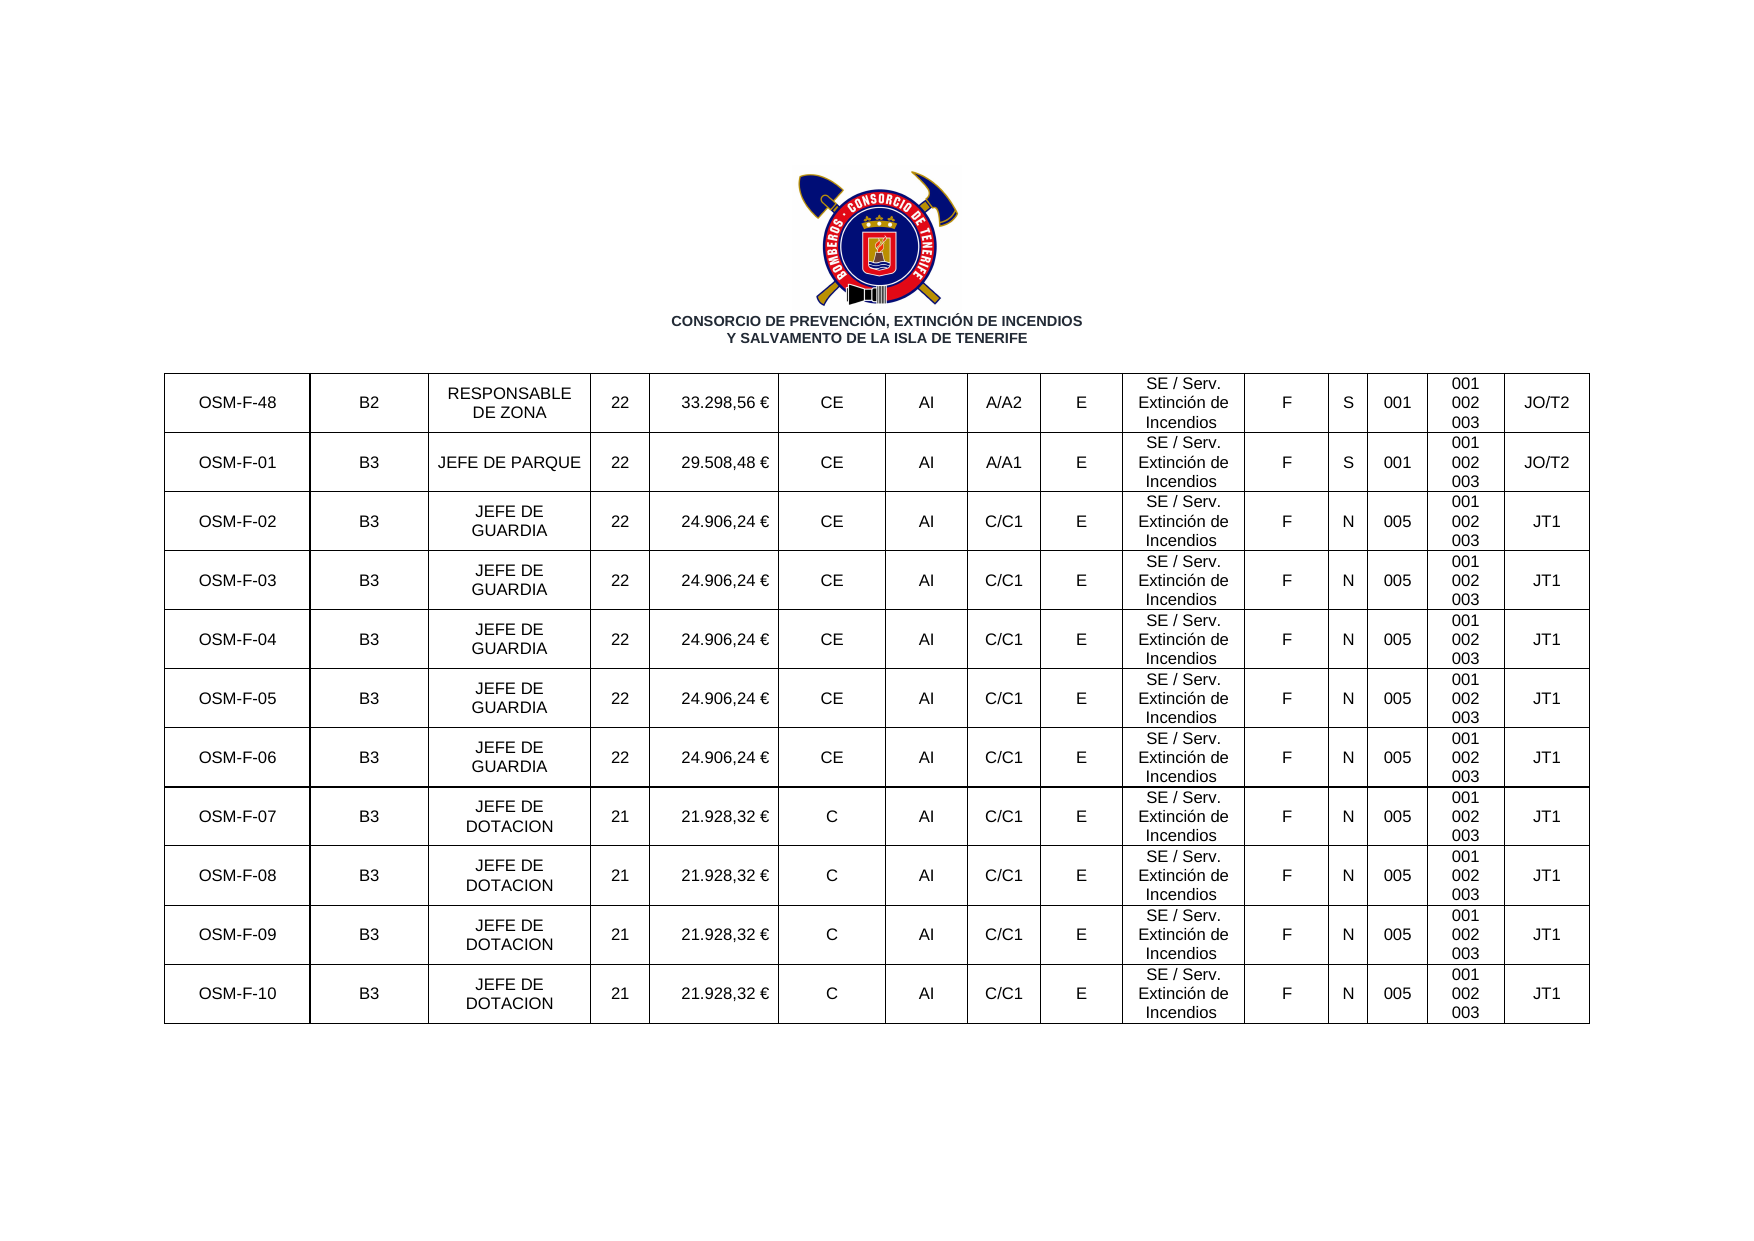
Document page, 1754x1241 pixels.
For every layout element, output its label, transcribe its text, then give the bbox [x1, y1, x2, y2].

table_cell 005 [1368, 965, 1427, 1023]
table_cell 005 [1368, 669, 1427, 727]
table_cell SE / Serv. Extinción de Incendios [1123, 433, 1244, 491]
table_cell SE / Serv. Extinción de Incendios [1123, 788, 1244, 845]
table_cell OSM-F-06 [165, 728, 309, 786]
table_cell 22 [591, 728, 649, 786]
table_cell 001 002 003 [1428, 788, 1504, 845]
table_cell F [1245, 551, 1328, 609]
table_cell E [1041, 728, 1122, 786]
table_cell 001 002 003 [1428, 846, 1504, 904]
table_cell JT1 [1505, 669, 1589, 727]
table_cell F [1245, 610, 1328, 668]
table_cell A/A1 [968, 433, 1040, 491]
table_cell F [1245, 728, 1328, 786]
table_cell CE [779, 728, 885, 786]
table_cell E [1041, 551, 1122, 609]
table_cell C/C1 [968, 846, 1040, 904]
table_cell C/C1 [968, 492, 1040, 550]
table_cell 24.906,24 € [650, 728, 778, 786]
table_cell SE / Serv. Extinción de Incendios [1123, 610, 1244, 668]
table_cell JT1 [1505, 492, 1589, 550]
table_cell B3 [311, 433, 428, 491]
table_cell OSM-F-09 [165, 906, 309, 963]
table_cell F [1245, 846, 1328, 904]
table_cell 29.508,48 € [650, 433, 778, 491]
table_cell JO/T2 [1505, 374, 1589, 432]
table_cell CE [779, 492, 885, 550]
table_cell F [1245, 788, 1328, 845]
table_cell 001 002 003 [1428, 610, 1504, 668]
table_cell E [1041, 846, 1122, 904]
table_cell AI [886, 374, 967, 432]
table_cell OSM-F-48 [165, 374, 309, 432]
table_cell JT1 [1505, 965, 1589, 1023]
table_cell F [1245, 906, 1328, 963]
table_cell AI [886, 965, 967, 1023]
table_cell CE [779, 610, 885, 668]
table_cell E [1041, 610, 1122, 668]
table_cell B3 [311, 846, 428, 904]
table_cell 24.906,24 € [650, 551, 778, 609]
table_cell C/C1 [968, 906, 1040, 963]
table_cell 21 [591, 788, 649, 845]
table_cell SE / Serv. Extinción de Incendios [1123, 551, 1244, 609]
table_cell SE / Serv. Extinción de Incendios [1123, 846, 1244, 904]
table_cell C/C1 [968, 610, 1040, 668]
table_cell RESPONSABLE DE ZONA [429, 374, 590, 432]
table_cell AI [886, 728, 967, 786]
table_cell AI [886, 551, 967, 609]
table_cell JT1 [1505, 610, 1589, 668]
table_cell 21.928,32 € [650, 788, 778, 845]
table_cell 001 002 003 [1428, 728, 1504, 786]
table_cell AI [886, 610, 967, 668]
table_cell 001 002 003 [1428, 492, 1504, 550]
table_cell JEFE DE DOTACION [429, 965, 590, 1023]
table_cell 21 [591, 846, 649, 904]
table_cell AI [886, 669, 967, 727]
table_cell E [1041, 788, 1122, 845]
table_cell B3 [311, 728, 428, 786]
table_cell 001 [1368, 433, 1427, 491]
table_cell 001 002 003 [1428, 965, 1504, 1023]
table_cell JEFE DE PARQUE [429, 433, 590, 491]
table_cell E [1041, 433, 1122, 491]
table_cell N [1329, 846, 1367, 904]
table_cell JEFE DE DOTACION [429, 788, 590, 845]
table_cell N [1329, 906, 1367, 963]
table_cell F [1245, 492, 1328, 550]
table_cell OSM-F-02 [165, 492, 309, 550]
table_cell E [1041, 906, 1122, 963]
table_cell JEFE DE DOTACION [429, 846, 590, 904]
table_cell SE / Serv. Extinción de Incendios [1123, 374, 1244, 432]
table_cell C [779, 965, 885, 1023]
table_cell OSM-F-05 [165, 669, 309, 727]
table_cell C [779, 788, 885, 845]
table_cell B3 [311, 669, 428, 727]
table_cell CE [779, 433, 885, 491]
table_cell B3 [311, 788, 428, 845]
table_cell 22 [591, 492, 649, 550]
table_cell E [1041, 492, 1122, 550]
table_cell B3 [311, 551, 428, 609]
table_cell AI [886, 433, 967, 491]
table_cell 001 002 003 [1428, 551, 1504, 609]
table_cell B3 [311, 610, 428, 668]
table_cell SE / Serv. Extinción de Incendios [1123, 728, 1244, 786]
table_cell 22 [591, 433, 649, 491]
table_cell JEFE DE GUARDIA [429, 610, 590, 668]
table_cell JO/T2 [1505, 433, 1589, 491]
table_cell JEFE DE GUARDIA [429, 551, 590, 609]
table_cell F [1245, 374, 1328, 432]
table_cell JEFE DE GUARDIA [429, 669, 590, 727]
table_cell JT1 [1505, 846, 1589, 904]
table_cell 001 [1368, 374, 1427, 432]
table_cell 24.906,24 € [650, 492, 778, 550]
table_cell 21 [591, 906, 649, 963]
table_cell F [1245, 433, 1328, 491]
table_cell C/C1 [968, 669, 1040, 727]
table_cell C [779, 846, 885, 904]
table_cell C/C1 [968, 728, 1040, 786]
table_cell 005 [1368, 846, 1427, 904]
table_cell 005 [1368, 610, 1427, 668]
table_cell AI [886, 788, 967, 845]
table_cell JT1 [1505, 728, 1589, 786]
table_cell OSM-F-10 [165, 965, 309, 1023]
table_cell SE / Serv. Extinción de Incendios [1123, 669, 1244, 727]
table_cell F [1245, 669, 1328, 727]
table_cell N [1329, 788, 1367, 845]
table_cell A/A2 [968, 374, 1040, 432]
table_cell N [1329, 669, 1367, 727]
table_cell 001 002 003 [1428, 433, 1504, 491]
table_cell SE / Serv. Extinción de Incendios [1123, 906, 1244, 963]
table_cell SE / Serv. Extinción de Incendios [1123, 492, 1244, 550]
table_cell S [1329, 433, 1367, 491]
table_cell E [1041, 374, 1122, 432]
table_cell 21 [591, 965, 649, 1023]
table_cell 22 [591, 610, 649, 668]
table_cell CE [779, 374, 885, 432]
table_cell 22 [591, 551, 649, 609]
table_cell 005 [1368, 551, 1427, 609]
table_cell N [1329, 965, 1367, 1023]
table_cell CE [779, 669, 885, 727]
table_cell JT1 [1505, 906, 1589, 963]
table_cell AI [886, 906, 967, 963]
table_cell SE / Serv. Extinción de Incendios [1123, 965, 1244, 1023]
table_cell JT1 [1505, 788, 1589, 845]
table_cell 33.298,56 € [650, 374, 778, 432]
table_cell B3 [311, 965, 428, 1023]
table_cell 001 002 003 [1428, 669, 1504, 727]
table_cell 21.928,32 € [650, 965, 778, 1023]
table_cell 21.928,32 € [650, 846, 778, 904]
table_cell N [1329, 728, 1367, 786]
table_cell 001 002 003 [1428, 374, 1504, 432]
table_cell 005 [1368, 492, 1427, 550]
table_cell CE [779, 551, 885, 609]
table_cell C/C1 [968, 965, 1040, 1023]
table_cell OSM-F-07 [165, 788, 309, 845]
table_cell 005 [1368, 906, 1427, 963]
table_cell OSM-F-03 [165, 551, 309, 609]
table_cell B2 [311, 374, 428, 432]
table_cell C/C1 [968, 788, 1040, 845]
table_cell E [1041, 669, 1122, 727]
table_cell AI [886, 846, 967, 904]
table_cell JEFE DE GUARDIA [429, 728, 590, 786]
table_cell OSM-F-08 [165, 846, 309, 904]
table_cell N [1329, 551, 1367, 609]
table_cell E [1041, 965, 1122, 1023]
table_cell N [1329, 610, 1367, 668]
table_cell C [779, 906, 885, 963]
table_cell 005 [1368, 728, 1427, 786]
table_cell 22 [591, 669, 649, 727]
table_cell 21.928,32 € [650, 906, 778, 963]
table_cell 005 [1368, 788, 1427, 845]
table_cell OSM-F-04 [165, 610, 309, 668]
table_cell AI [886, 492, 967, 550]
table_cell 24.906,24 € [650, 669, 778, 727]
table_cell OSM-F-01 [165, 433, 309, 491]
table_cell JEFE DE DOTACION [429, 906, 590, 963]
table_cell S [1329, 374, 1367, 432]
table_cell B3 [311, 906, 428, 963]
table_cell C/C1 [968, 551, 1040, 609]
table_cell JT1 [1505, 551, 1589, 609]
table_cell N [1329, 492, 1367, 550]
table_cell 24.906,24 € [650, 610, 778, 668]
table_cell 22 [591, 374, 649, 432]
table_cell B3 [311, 492, 428, 550]
table_cell F [1245, 965, 1328, 1023]
table_cell JEFE DE GUARDIA [429, 492, 590, 550]
table_cell 001 002 003 [1428, 906, 1504, 963]
